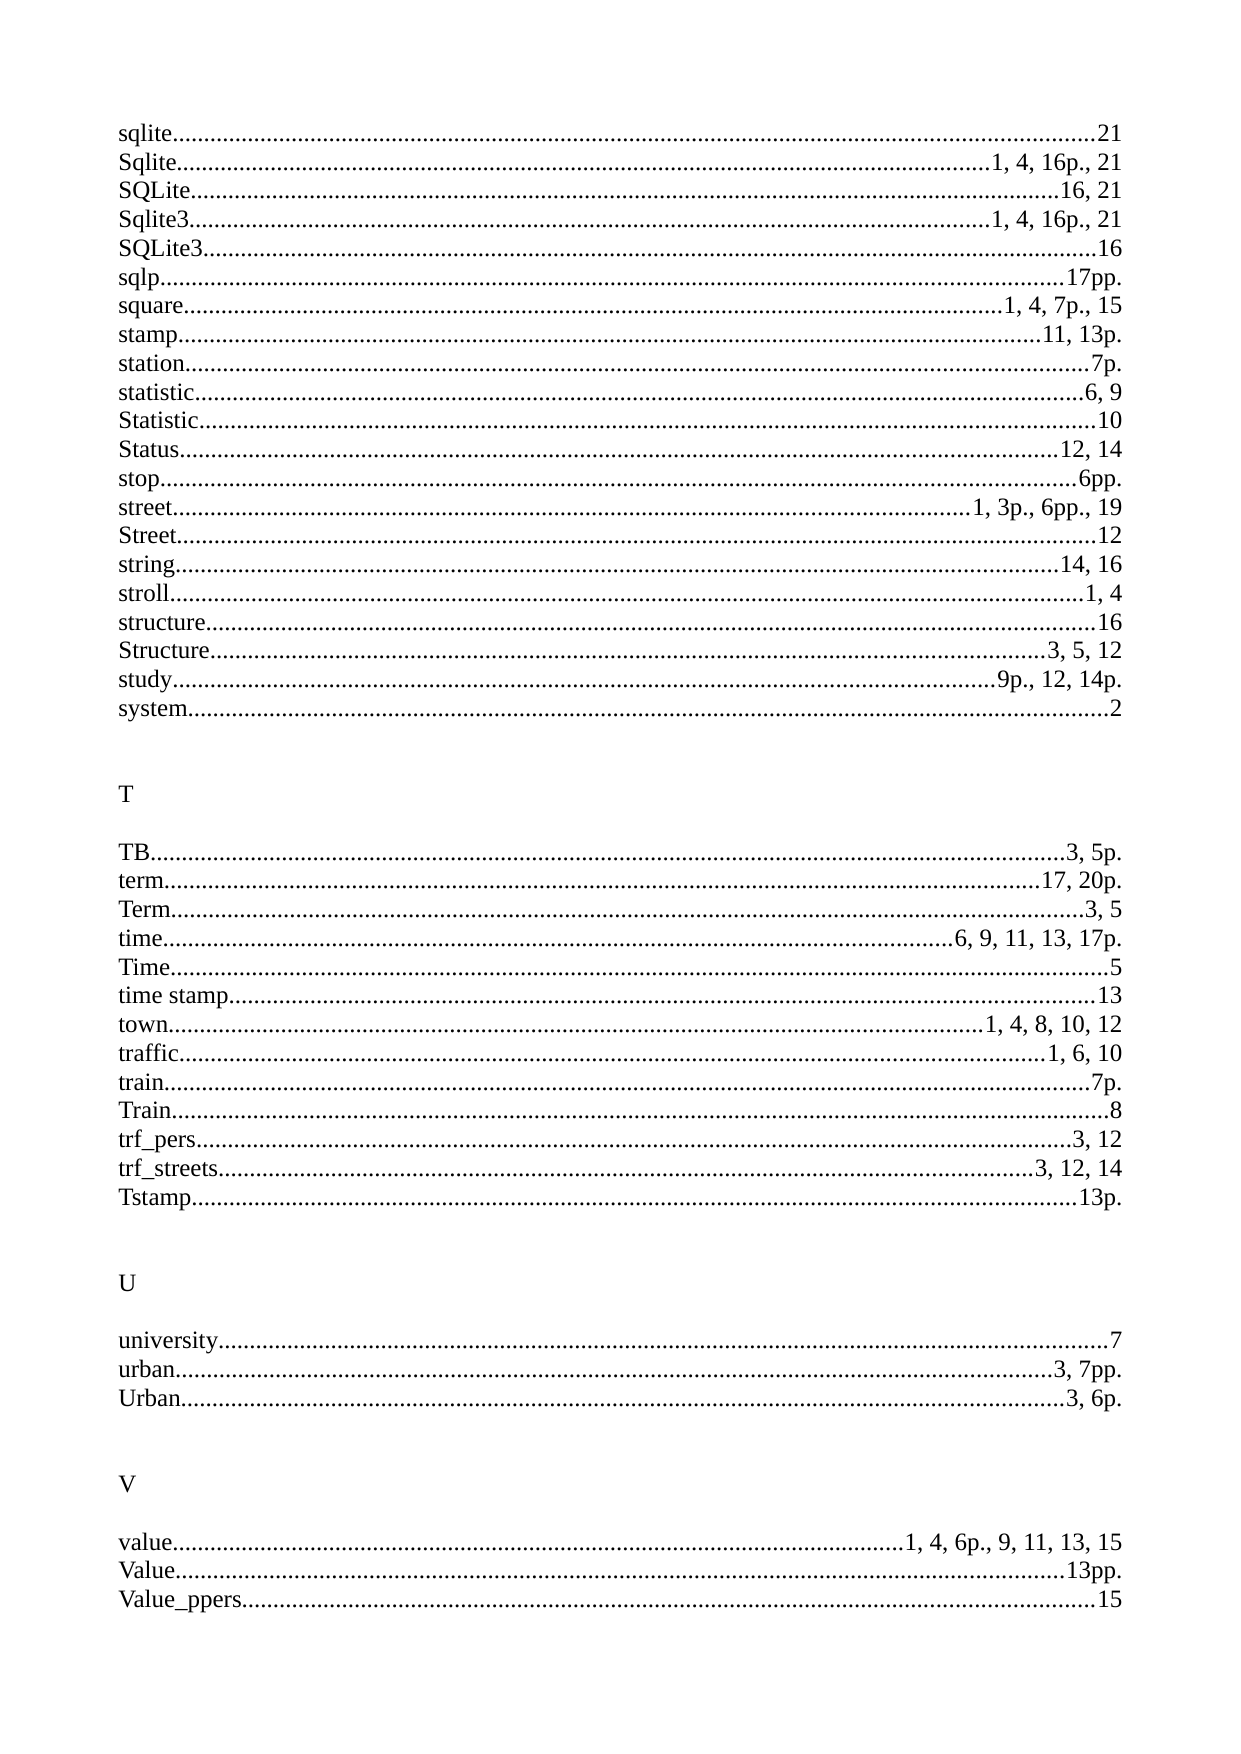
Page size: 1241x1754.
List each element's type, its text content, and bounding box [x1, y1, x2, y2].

text town 1, 4, 8, 10, 12 [118, 1009, 1122, 1038]
text Term 3, 5 [118, 894, 1122, 923]
text traffic 1, 6, 10 [118, 1038, 1122, 1067]
text structure 16 [118, 607, 1122, 636]
text square 1, 4, 7p., 15 [118, 291, 1122, 319]
text urban 3, 7pp. [118, 1354, 1122, 1383]
text V [118, 1469, 1122, 1498]
text system 2 [118, 693, 1122, 722]
text Street 12 [118, 521, 1122, 549]
text Value_ppers 15 [118, 1584, 1122, 1613]
text U [118, 1268, 1122, 1297]
text stop 6pp. [118, 463, 1122, 492]
text Structure 3, 5, 12 [118, 636, 1122, 664]
text trf_streets 3, 12, 14 [118, 1153, 1122, 1182]
text Sqlite 1, 4, 16p., 21 [118, 147, 1122, 176]
text statistic 6, 9 [118, 377, 1122, 406]
text Time 5 [118, 952, 1122, 981]
text value 1, 4, 6p., 9, 11, 13, 15 [118, 1527, 1122, 1556]
text Statistic 10 [118, 406, 1122, 434]
text string 14, 16 [118, 549, 1122, 578]
text term 17, 20p. [118, 866, 1122, 894]
text T [118, 779, 1122, 808]
text sqlite 21 [118, 118, 1122, 147]
text Tstamp 13p. [118, 1182, 1122, 1211]
text train 7p. [118, 1067, 1122, 1096]
text sqlp 17pp. [118, 262, 1122, 291]
text Train 8 [118, 1096, 1122, 1124]
text stroll 1, 4 [118, 578, 1122, 607]
text street 1, 3p., 6pp., 19 [118, 492, 1122, 521]
text station 7p. [118, 348, 1122, 377]
text Status 12, 14 [118, 434, 1122, 463]
text Sqlite3 1, 4, 16p., 21 [118, 204, 1122, 233]
text SQLite 16, 21 [118, 176, 1122, 204]
text Value 13pp. [118, 1556, 1122, 1584]
text SQLite3 16 [118, 233, 1122, 262]
text time stamp 13 [118, 981, 1122, 1009]
text trf_pers 3, 12 [118, 1124, 1122, 1153]
text time 6, 9, 11, 13, 17p. [118, 923, 1122, 952]
text TB 3, 5p. [118, 837, 1122, 866]
text Urban 3, 6p. [118, 1383, 1122, 1412]
text study 9p., 12, 14p. [118, 664, 1122, 693]
text stamp 11, 13p. [118, 319, 1122, 348]
text university 7 [118, 1326, 1122, 1354]
